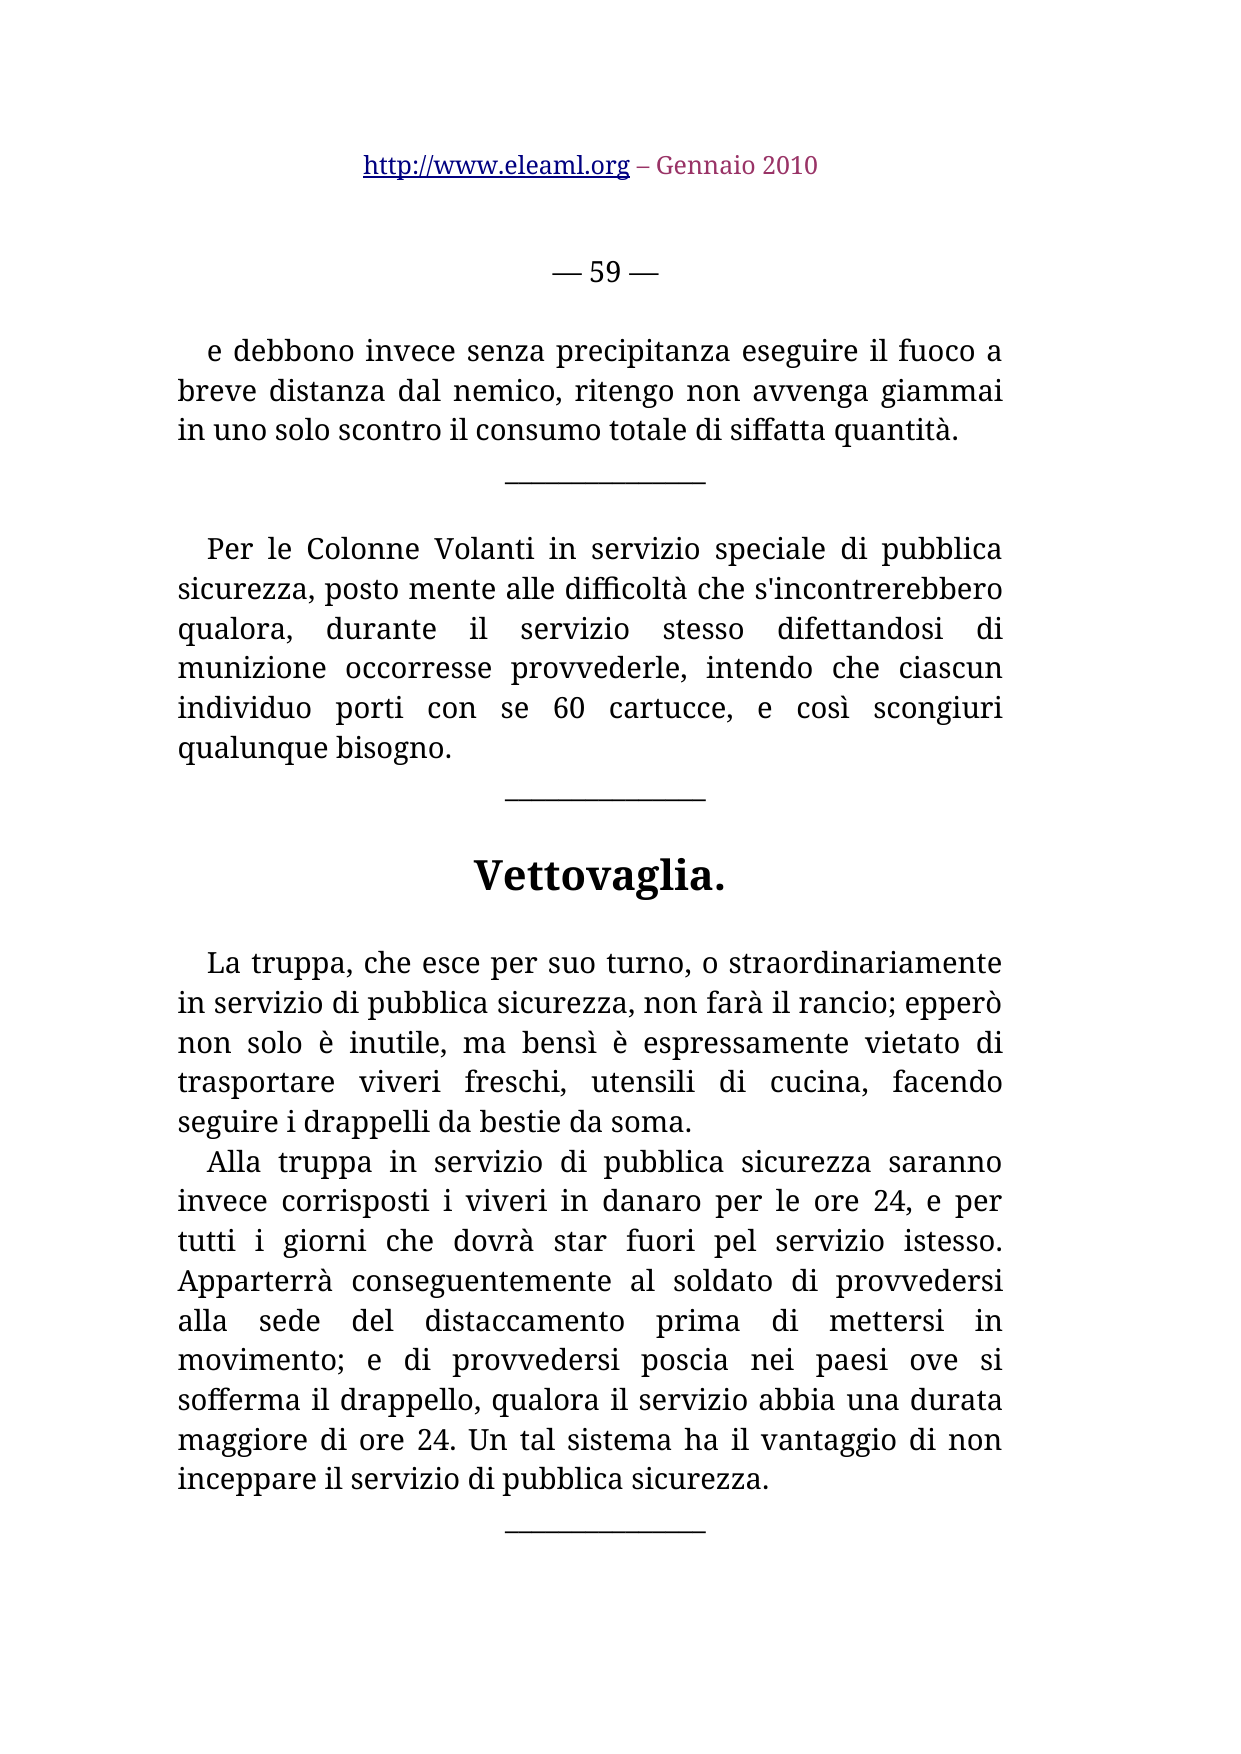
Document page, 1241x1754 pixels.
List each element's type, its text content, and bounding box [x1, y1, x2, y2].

text Per le Colonne Volanti in servizio speciale di pubblica sicurezza, posto mente alle difficoltà che s'incontrerebbero qualora, durante il servizio stesso difettandosi di munizione occorresse provvederle, intendo che ciascun individuo porti con se 60 cartucce, e così scongiuri qualunque bisogno. [177, 529, 1004, 767]
text Vettovaglia. [177, 846, 1004, 903]
text La truppa, che esce per suo turno, o straordinariamente in servizio di pubblica sicurezza, non farà il rancio; epperò non solo è inutile, ma bensì è espressamente vietato di trasportare viveri freschi, utensili di cucina, facendo seguire i drappelli da bestie da soma. [177, 943, 1004, 1141]
text Alla truppa in servizio di pubblica sicurezza saranno invece corrisposti i viveri in danaro per le ore 24, e per tutti i giorni che dovrà star fuori pel servizio istesso. Apparterrà conseguentemente al soldato di provvedersi alla sede del distaccamento prima di mettersi in movimento; e di provvedersi poscia nei paesi ove si sofferma il drappello, qualora il servizio abbia una durata maggiore di ore 24. Un tal sistema ha il vantaggio di non inceppare il servizio di pubblica sicurezza. [177, 1141, 1004, 1498]
text e debbono invece senza precipitanza eseguire il fuoco a breve distanza dal nemico, ritengo non avvenga giammai in uno solo scontro il consumo totale di siffatta quantità. [177, 330, 1004, 449]
text _______________ [177, 449, 1004, 489]
text _______________ [177, 1498, 1004, 1538]
text _______________ [177, 767, 1004, 806]
text — 59 — [177, 251, 1004, 291]
